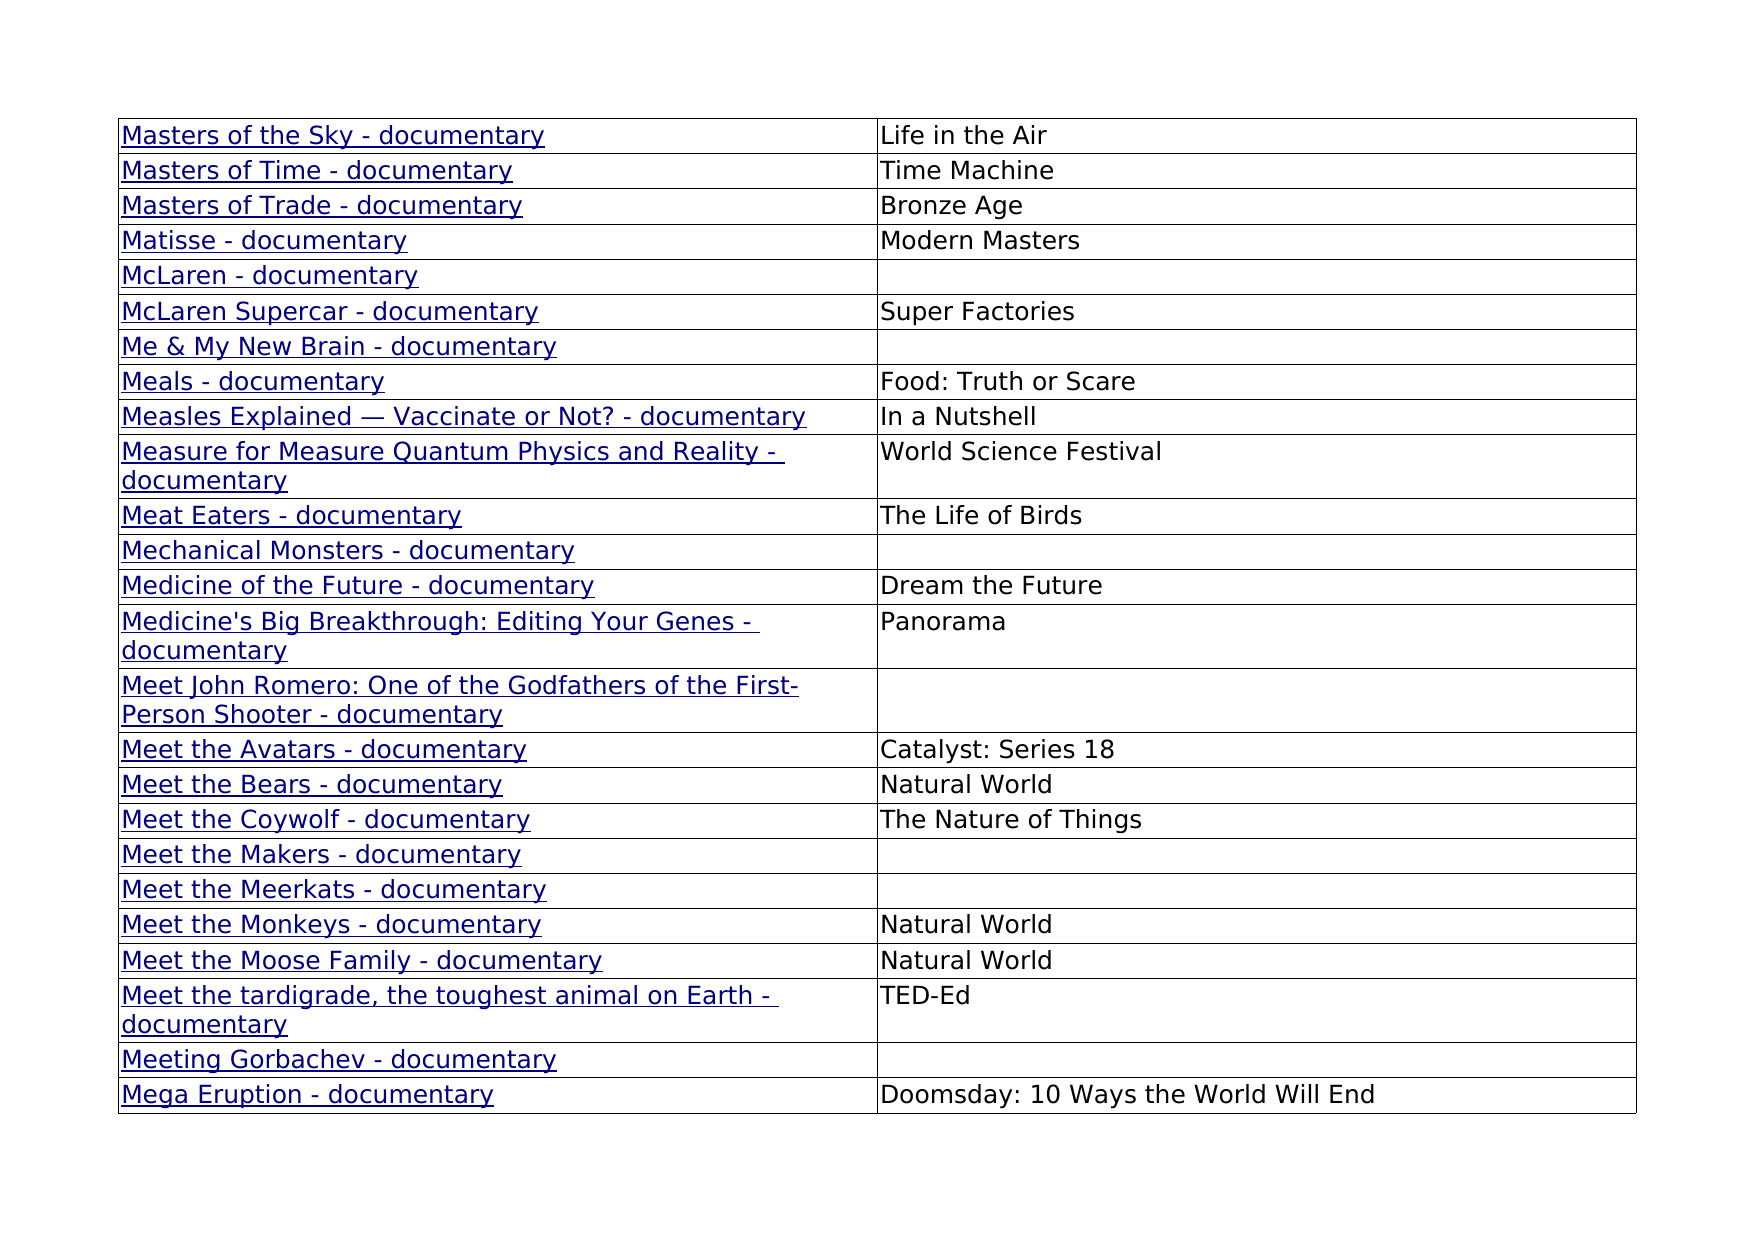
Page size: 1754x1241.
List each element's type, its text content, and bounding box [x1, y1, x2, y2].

table_cell World Science Festival [878, 435, 1636, 498]
table_cell Meet the Makers - documentary [119, 839, 877, 873]
table_cell Meet the Monkeys - documentary [119, 909, 877, 943]
table_cell Natural World [878, 944, 1636, 978]
table_cell McLaren Supercar - documentary [119, 295, 877, 329]
table_cell Mega Eruption - documentary [119, 1078, 877, 1112]
table_cell [878, 874, 1636, 908]
table_cell The Nature of Things [878, 804, 1636, 837]
table_cell [878, 260, 1636, 294]
table_cell Meat Eaters - documentary [119, 499, 877, 533]
table_cell Meet the Bears - documentary [119, 768, 877, 802]
table_cell Medicine's Big Breakthrough: Editing Your Genes - documentary [119, 605, 877, 668]
table_cell Panorama [878, 605, 1636, 668]
table_cell Dream the Future [878, 570, 1636, 604]
table_cell Medicine of the Future - documentary [119, 570, 877, 604]
table_cell Meet the Meerkats - documentary [119, 874, 877, 908]
table_cell Masters of Trade - documentary [119, 189, 877, 223]
table_cell [878, 1043, 1636, 1077]
table_cell Super Factories [878, 295, 1636, 329]
table_cell Masters of Time - documentary [119, 154, 877, 188]
table_cell Life in the Air [878, 119, 1636, 153]
table_cell Food: Truth or Scare [878, 365, 1636, 399]
table_cell Measles Explained — Vaccinate or Not? - documentary [119, 400, 877, 434]
table_cell Meet the Moose Family - documentary [119, 944, 877, 978]
table_cell In a Nutshell [878, 400, 1636, 434]
table_cell [878, 330, 1636, 364]
table_cell Matisse - documentary [119, 225, 877, 258]
table_cell Time Machine [878, 154, 1636, 188]
table_cell Meet the Avatars - documentary [119, 733, 877, 767]
table_cell Mechanical Monsters - documentary [119, 535, 877, 568]
table_cell The Life of Birds [878, 499, 1636, 533]
table_cell Meet the tardigrade, the toughest animal on Earth - documentary [119, 979, 877, 1042]
table_cell Meeting Gorbachev - documentary [119, 1043, 877, 1077]
table_cell Natural World [878, 909, 1636, 943]
table_cell Bronze Age [878, 189, 1636, 223]
table_cell [878, 669, 1636, 732]
table_cell [878, 839, 1636, 873]
table_cell [878, 535, 1636, 568]
table_cell Natural World [878, 768, 1636, 802]
table_cell Doomsday: 10 Ways the World Will End [878, 1078, 1636, 1112]
table_cell Meet John Romero: One of the Godfathers of the First-Person Shooter - documentary [119, 669, 877, 732]
table_cell TED-Ed [878, 979, 1636, 1042]
table_cell Catalyst: Series 18 [878, 733, 1636, 767]
table_cell Me & My New Brain - documentary [119, 330, 877, 364]
table_cell Measure for Measure Quantum Physics and Reality - documentary [119, 435, 877, 498]
table_cell Meet the Coywolf - documentary [119, 804, 877, 837]
table_cell Meals - documentary [119, 365, 877, 399]
table_cell Masters of the Sky - documentary [119, 119, 877, 153]
table_cell Modern Masters [878, 225, 1636, 258]
table_cell McLaren - documentary [119, 260, 877, 294]
